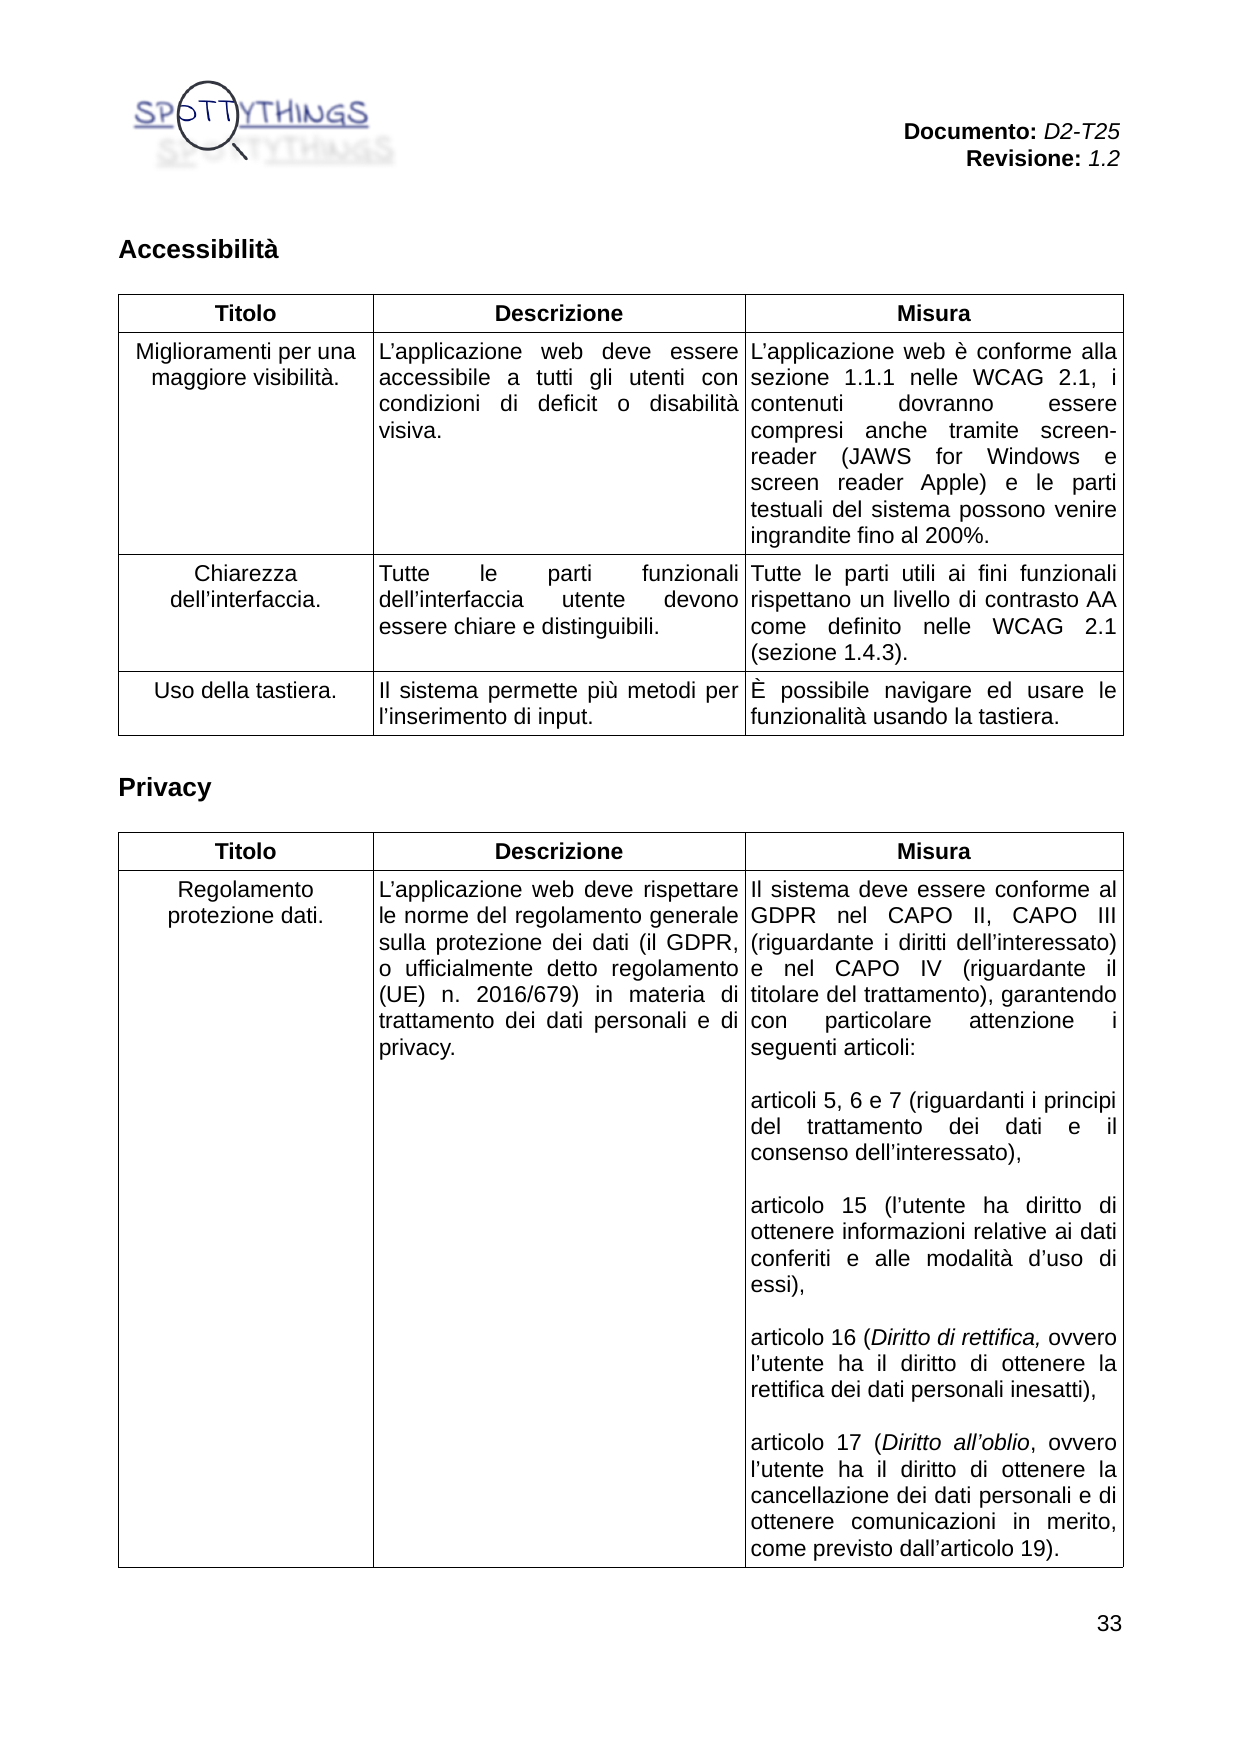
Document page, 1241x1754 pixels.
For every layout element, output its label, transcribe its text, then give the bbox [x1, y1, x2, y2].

table_cell Miglioramenti per una maggiore visibilità. [119, 333, 373, 554]
subtitle Privacy [118, 772, 1122, 802]
table_cell Il sistema permette più metodi per l’inserimento di input. [374, 672, 745, 735]
table_cell È possibile navigare ed usare le funzionalità usando la tastiera. [746, 672, 1123, 735]
table_header Titolo [119, 833, 373, 870]
table_cell Chiarezza dell’interfaccia. [119, 555, 373, 671]
table_cell Uso della tastiera. [119, 672, 373, 735]
table_header Titolo [119, 295, 373, 332]
table_cell Tutte le parti funzionali dell’interfaccia utente devono essere chiare e distinguibili. [374, 555, 745, 671]
table_header Descrizione [374, 833, 745, 870]
table_cell L’applicazione web è conforme alla sezione 1.1.1 nelle WCAG 2.1, i contenuti dovranno essere compresi anche tramite screen-reader (JAWS for Windows e screen reader Apple) e le parti testuali del sistema possono venire ingrandite fino al 200%. [746, 333, 1123, 554]
subtitle Accessibilità [118, 233, 1122, 264]
table_cell Il sistema deve essere conforme al GDPR nel CAPO II, CAPO III (riguardante i diritti dell’interessato) e nel CAPO IV (riguardante il titolare del trattamento), garantendo con particolare attenzione i seguenti articoli: articoli 5, 6 e 7 (riguardanti i principi del trattamento dei dati e il consenso dell’interessato), articolo 15 (l’utente ha diritto di ottenere informazioni relative ai dati conferiti e alle modalità d’uso di essi), articolo 16 (Diritto di rettifica, ovvero l’utente ha il diritto di ottenere la rettifica dei dati personali inesatti), articolo 17 (Diritto all’oblio, ovvero l’utente ha il diritto di ottenere la cancellazione dei dati personali e di ottenere comunicazioni in merito, come previsto dall’articolo 19). [746, 871, 1123, 1567]
table_header Descrizione [374, 295, 745, 332]
table_cell L’applicazione web deve essere accessibile a tutti gli utenti con condizioni di deficit o disabilità visiva. [374, 333, 745, 554]
table_cell Tutte le parti utili ai fini funzionali rispettano un livello di contrasto AA come definito nelle WCAG 2.1 (sezione 1.4.3). [746, 555, 1123, 671]
table_header Misura [746, 295, 1123, 332]
table_cell L’applicazione web deve rispettare le norme del regolamento generale sulla protezione dei dati (il GDPR, o ufficialmente detto regolamento (UE) n. 2016/679) in materia di trattamento dei dati personali e di privacy. [374, 871, 745, 1567]
picture [123, 73, 399, 187]
table_cell Regolamento protezione dati. [119, 871, 373, 1567]
table_header Misura [746, 833, 1123, 870]
